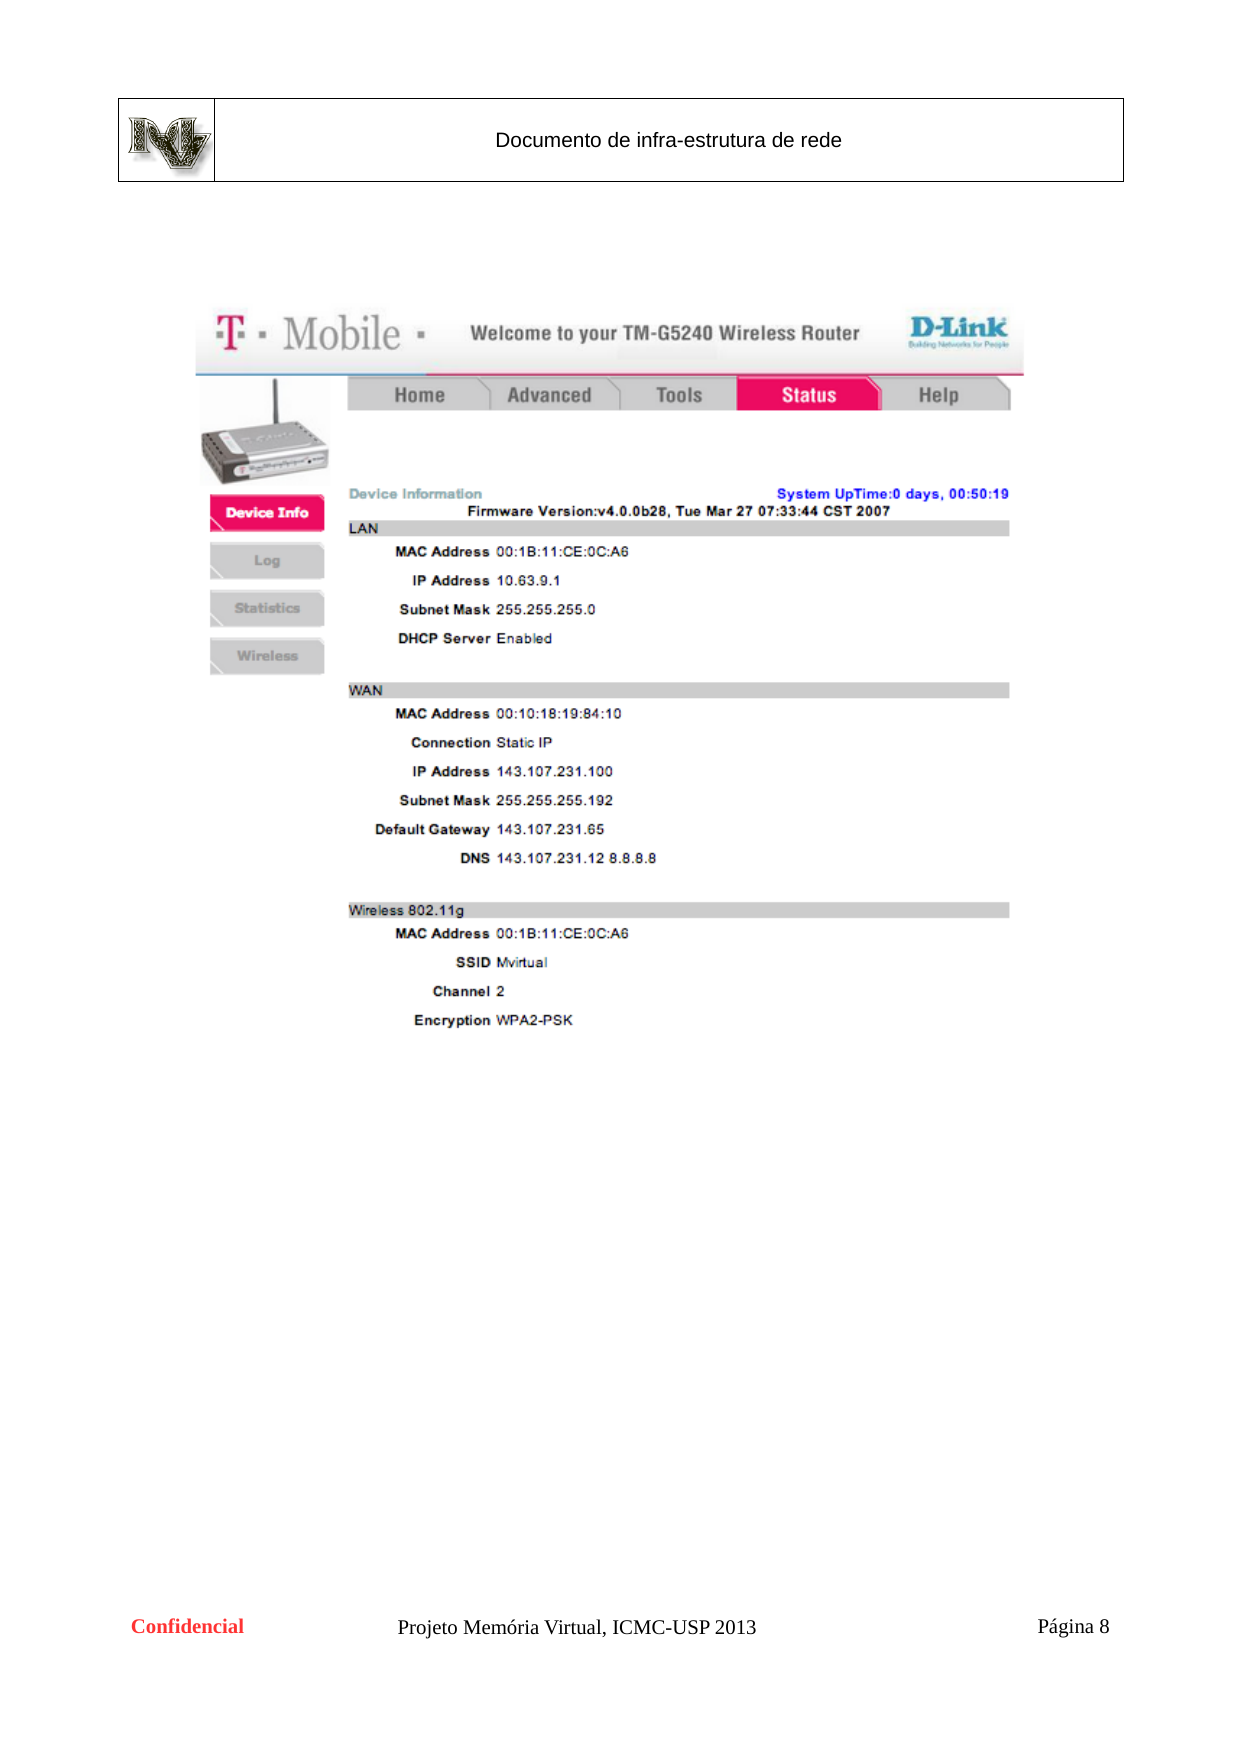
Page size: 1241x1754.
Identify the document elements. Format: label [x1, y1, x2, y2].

picture [123, 105, 214, 181]
picture [167, 279, 1053, 1060]
